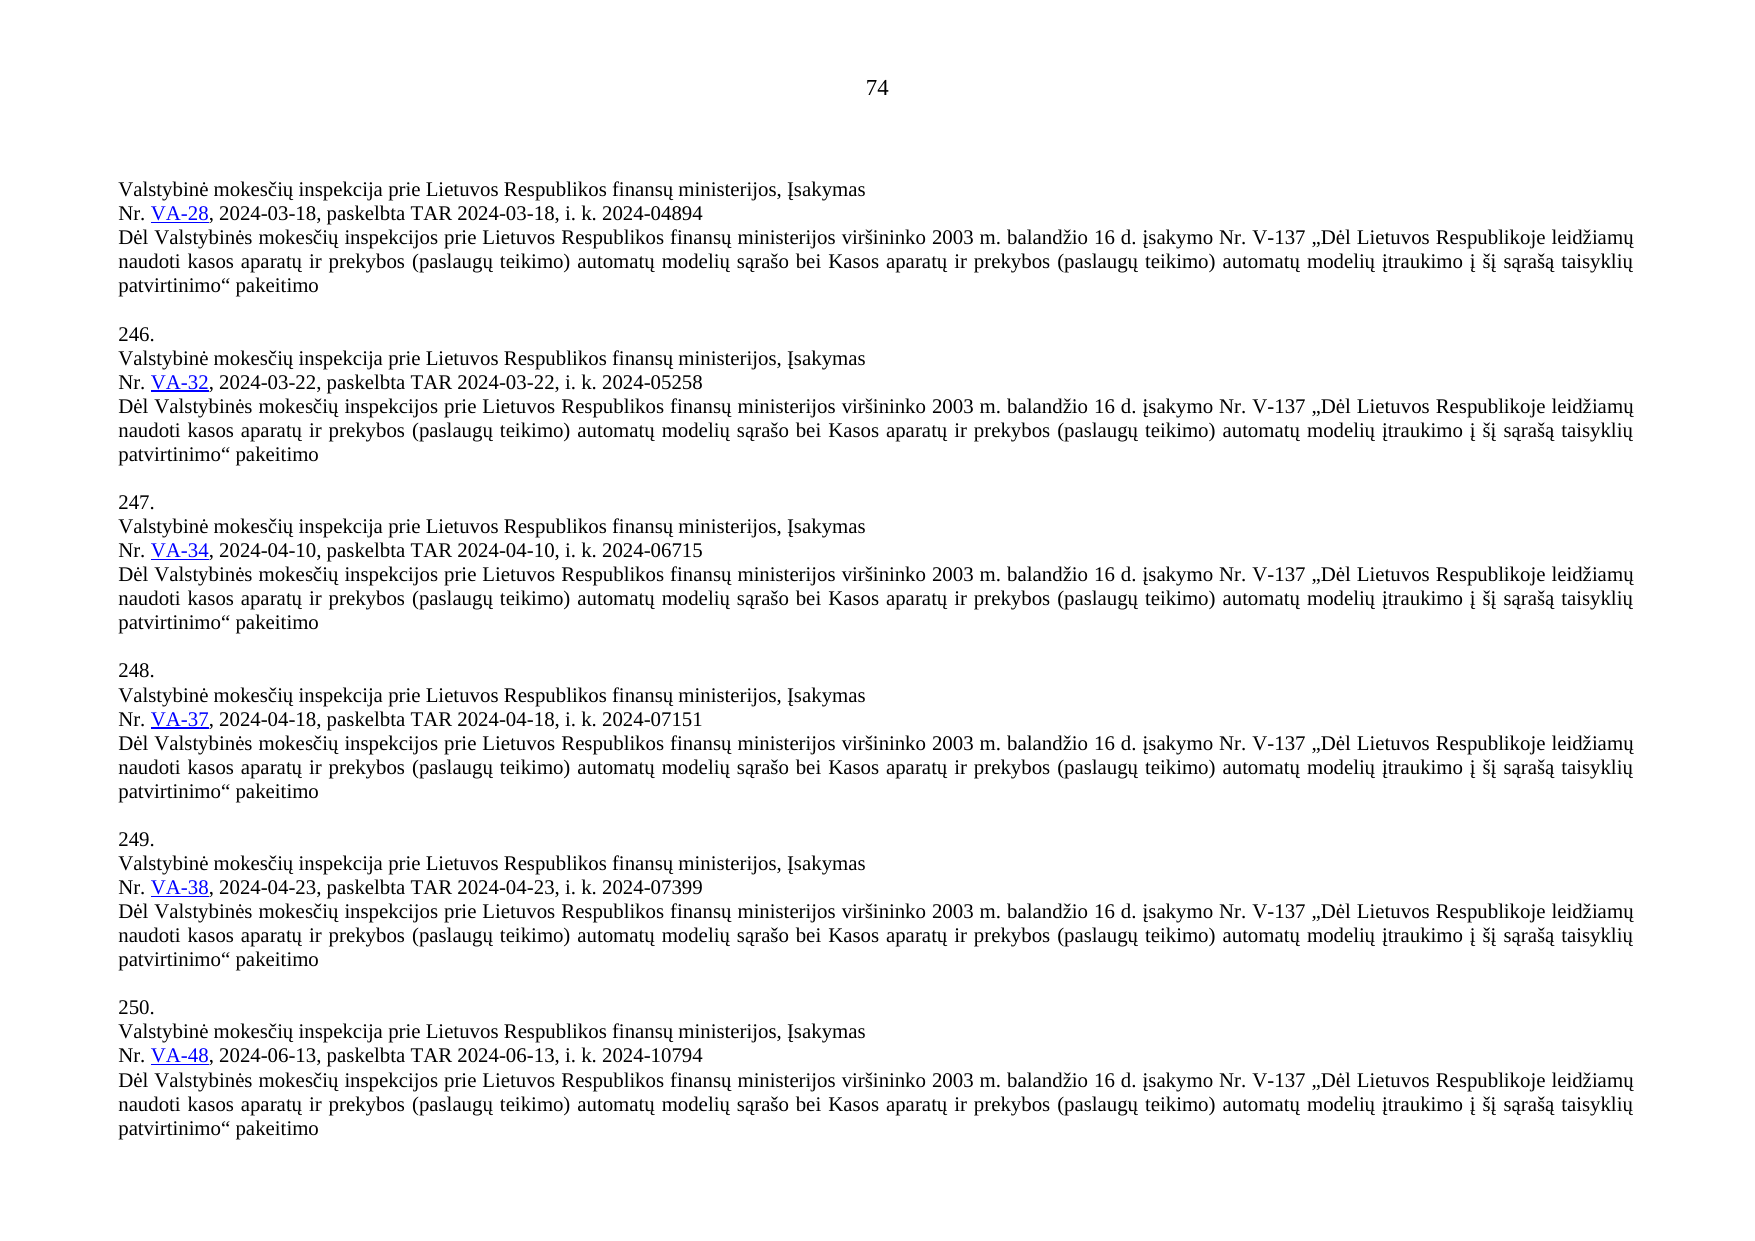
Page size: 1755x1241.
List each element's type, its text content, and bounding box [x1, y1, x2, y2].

text Nr. VA-32, 2024-03-22, paskelbta TAR 2024-03-22, i. k. 2024-05258 [118, 370, 1636, 394]
text 249. [118, 827, 1636, 851]
text 248. [118, 658, 1636, 682]
text Nr. VA-34, 2024-04-10, paskelbta TAR 2024-04-10, i. k. 2024-06715 [118, 538, 1636, 562]
text Dėl Valstybinės mokesčių inspekcijos prie Lietuvos Respublikos finansų ministerijos viršininko 2003 m. balandžio 16 d. įsakymo Nr. V-137 „Dėl Lietuvos Respublikoje leidžiamų naudoti kasos aparatų ir prekybos (paslaugų teikimo) automatų modelių sąrašo bei Kasos aparatų ir prekybos (paslaugų teikimo) automatų modelių įtraukimo į šį sąrašą taisyklių patvirtinimo“ pakeitimo [118, 394, 1636, 466]
text 250. [118, 995, 1636, 1019]
text Valstybinė mokesčių inspekcija prie Lietuvos Respublikos finansų ministerijos, Įsakymas [118, 346, 1636, 370]
text Nr. VA-38, 2024-04-23, paskelbta TAR 2024-04-23, i. k. 2024-07399 [118, 875, 1636, 899]
text 246. [118, 322, 1636, 346]
text Dėl Valstybinės mokesčių inspekcijos prie Lietuvos Respublikos finansų ministerijos viršininko 2003 m. balandžio 16 d. įsakymo Nr. V-137 „Dėl Lietuvos Respublikoje leidžiamų naudoti kasos aparatų ir prekybos (paslaugų teikimo) automatų modelių sąrašo bei Kasos aparatų ir prekybos (paslaugų teikimo) automatų modelių įtraukimo į šį sąrašą taisyklių patvirtinimo“ pakeitimo [118, 225, 1636, 297]
text Dėl Valstybinės mokesčių inspekcijos prie Lietuvos Respublikos finansų ministerijos viršininko 2003 m. balandžio 16 d. įsakymo Nr. V-137 „Dėl Lietuvos Respublikoje leidžiamų naudoti kasos aparatų ir prekybos (paslaugų teikimo) automatų modelių sąrašo bei Kasos aparatų ir prekybos (paslaugų teikimo) automatų modelių įtraukimo į šį sąrašą taisyklių patvirtinimo“ pakeitimo [118, 562, 1636, 634]
text Valstybinė mokesčių inspekcija prie Lietuvos Respublikos finansų ministerijos, Įsakymas [118, 514, 1636, 538]
text Nr. VA-37, 2024-04-18, paskelbta TAR 2024-04-18, i. k. 2024-07151 [118, 707, 1636, 731]
text Valstybinė mokesčių inspekcija prie Lietuvos Respublikos finansų ministerijos, Įsakymas [118, 851, 1636, 875]
text Valstybinė mokesčių inspekcija prie Lietuvos Respublikos finansų ministerijos, Įsakymas [118, 682, 1636, 707]
text Valstybinė mokesčių inspekcija prie Lietuvos Respublikos finansų ministerijos, Įsakymas [118, 177, 1636, 201]
text Dėl Valstybinės mokesčių inspekcijos prie Lietuvos Respublikos finansų ministerijos viršininko 2003 m. balandžio 16 d. įsakymo Nr. V-137 „Dėl Lietuvos Respublikoje leidžiamų naudoti kasos aparatų ir prekybos (paslaugų teikimo) automatų modelių sąrašo bei Kasos aparatų ir prekybos (paslaugų teikimo) automatų modelių įtraukimo į šį sąrašą taisyklių patvirtinimo“ pakeitimo [118, 1067, 1636, 1140]
text Valstybinė mokesčių inspekcija prie Lietuvos Respublikos finansų ministerijos, Įsakymas [118, 1019, 1636, 1043]
text Dėl Valstybinės mokesčių inspekcijos prie Lietuvos Respublikos finansų ministerijos viršininko 2003 m. balandžio 16 d. įsakymo Nr. V-137 „Dėl Lietuvos Respublikoje leidžiamų naudoti kasos aparatų ir prekybos (paslaugų teikimo) automatų modelių sąrašo bei Kasos aparatų ir prekybos (paslaugų teikimo) automatų modelių įtraukimo į šį sąrašą taisyklių patvirtinimo“ pakeitimo [118, 899, 1636, 971]
text Nr. VA-48, 2024-06-13, paskelbta TAR 2024-06-13, i. k. 2024-10794 [118, 1043, 1636, 1067]
text 247. [118, 490, 1636, 514]
text Dėl Valstybinės mokesčių inspekcijos prie Lietuvos Respublikos finansų ministerijos viršininko 2003 m. balandžio 16 d. įsakymo Nr. V-137 „Dėl Lietuvos Respublikoje leidžiamų naudoti kasos aparatų ir prekybos (paslaugų teikimo) automatų modelių sąrašo bei Kasos aparatų ir prekybos (paslaugų teikimo) automatų modelių įtraukimo į šį sąrašą taisyklių patvirtinimo“ pakeitimo [118, 731, 1636, 803]
text Nr. VA-28, 2024-03-18, paskelbta TAR 2024-03-18, i. k. 2024-04894 [118, 201, 1636, 225]
